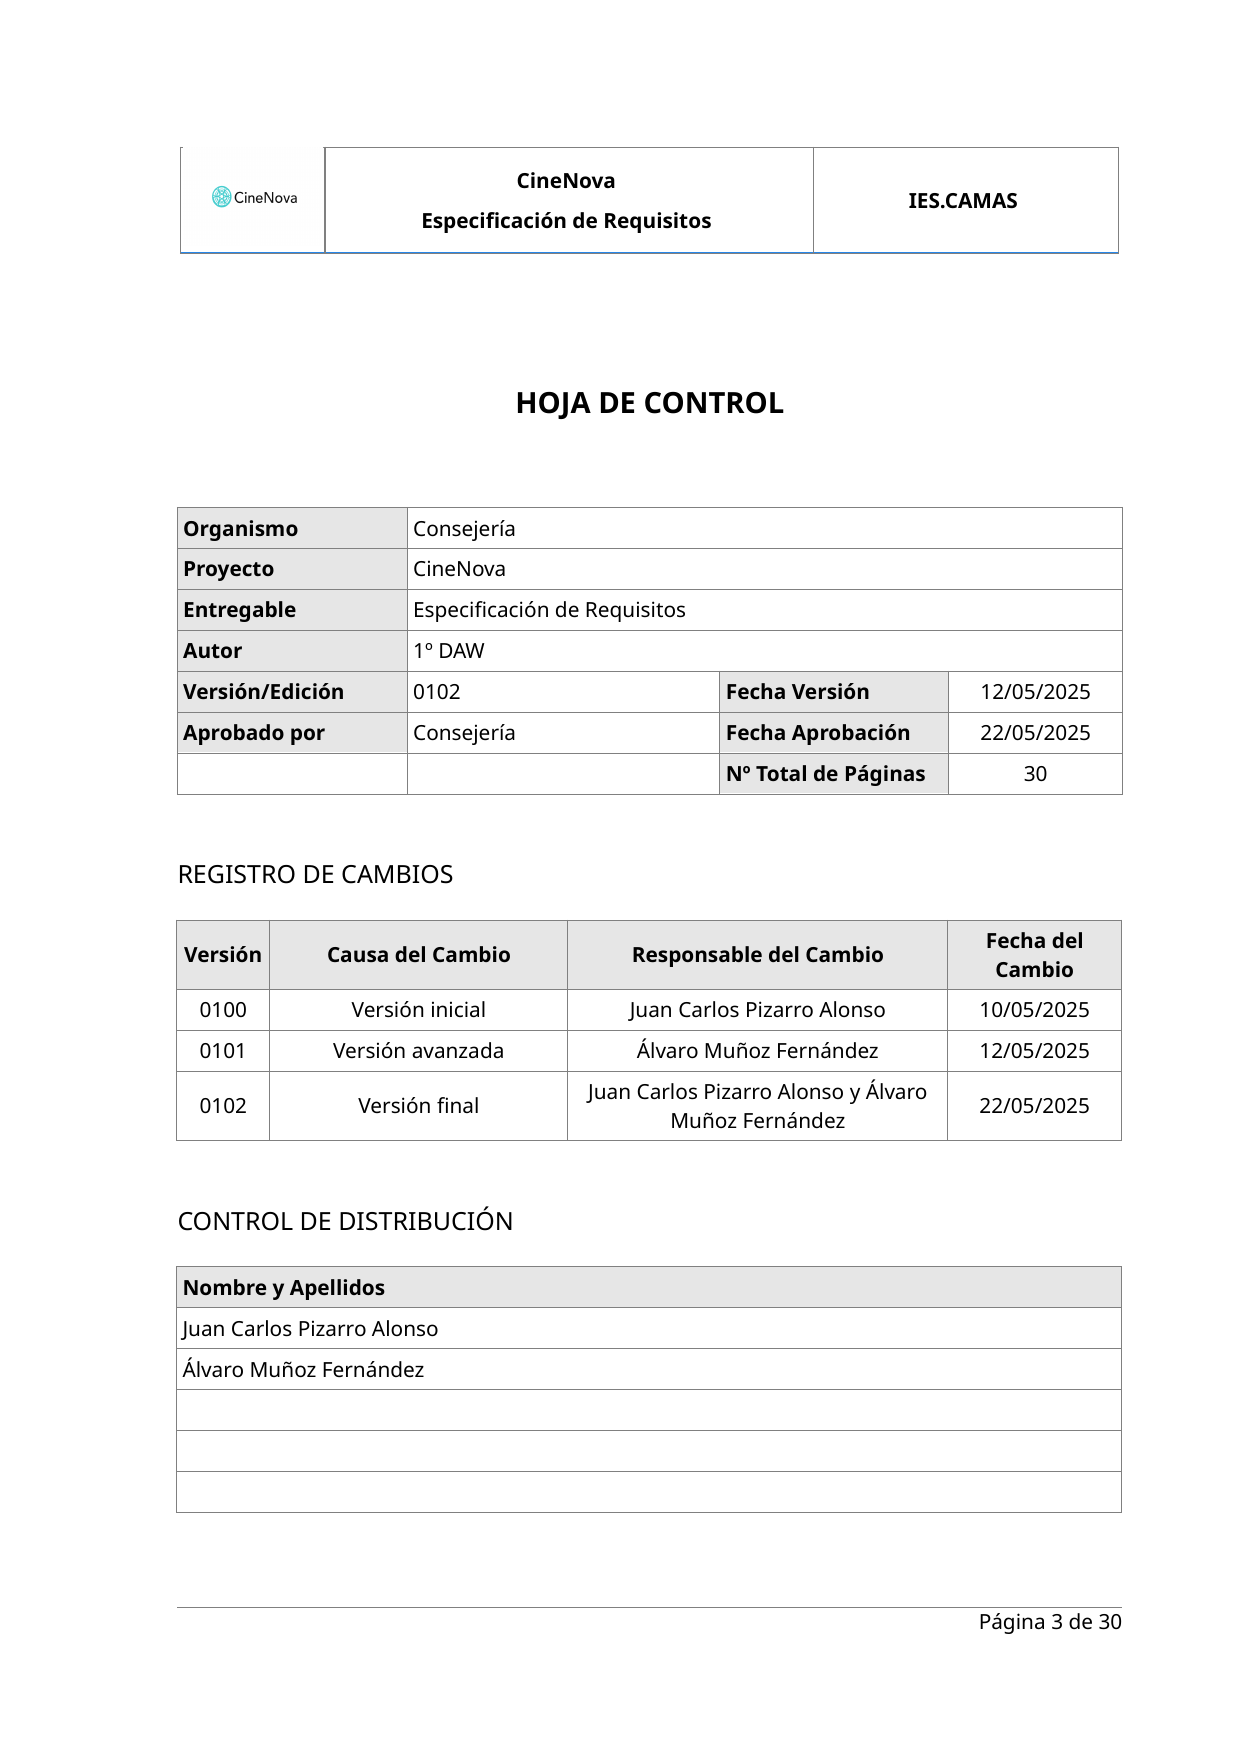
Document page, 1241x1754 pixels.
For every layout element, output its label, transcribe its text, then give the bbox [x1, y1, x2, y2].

text HOJA DE CONTROL [177, 382, 1122, 422]
table_cell Especificación de Requisitos [408, 590, 1122, 630]
table_cell Proyecto [178, 549, 407, 589]
table_cell 26 [949, 754, 1122, 793]
table_cell Álvaro Muñoz Fernández [568, 1031, 947, 1071]
table_cell Versión/Edición [178, 672, 407, 712]
table_cell 0101 [177, 1031, 269, 1071]
picture [183, 147, 324, 246]
table_cell Entregable [178, 590, 407, 630]
table_cell [177, 1390, 1121, 1430]
table_cell 0100 [177, 990, 269, 1030]
table_cell 12/05/2025 [948, 1031, 1121, 1071]
table_cell 22/05/2025 [948, 1072, 1121, 1140]
table_header Consejería [408, 508, 1122, 548]
table_cell 1º DAW [408, 631, 1122, 671]
table_cell Juan Carlos Pizarro Alonso y Álvaro Muñoz Fernández [568, 1072, 947, 1140]
table_header Organismo [178, 508, 407, 548]
table_cell Álvaro Muñoz Fernández [177, 1349, 1121, 1389]
table_cell Versión avanzada [270, 1031, 567, 1071]
table_header Versión [177, 921, 269, 989]
table_cell [177, 1431, 1121, 1471]
text REGISTRO DE CAMBIOS [177, 857, 1122, 891]
table_header Nombre y Apellidos [177, 1267, 1121, 1307]
table_cell Versión final [270, 1072, 567, 1140]
table_cell Aprobado por [178, 713, 407, 752]
table_header Fecha del Cambio [948, 921, 1121, 989]
table_cell Autor [178, 631, 407, 671]
table_header Causa del Cambio [270, 921, 567, 989]
table_cell 0102 [177, 1072, 269, 1140]
table_cell Juan Carlos Pizarro Alonso [568, 990, 947, 1030]
text CONTROL DE DISTRIBUCIÓN [177, 1204, 1122, 1238]
table_cell Fecha Versión [720, 672, 948, 712]
table_cell [408, 754, 719, 793]
table_cell Consejería [408, 713, 719, 752]
table_cell CineNova [408, 549, 1122, 589]
table_cell Juan Carlos Pizarro Alonso [177, 1308, 1121, 1348]
table_cell 12/05/2025 [949, 672, 1122, 712]
table_cell Fecha Aprobación [720, 713, 948, 752]
table_cell 10/05/2025 [948, 990, 1121, 1030]
table_cell [178, 754, 407, 793]
table_cell 22/05/2025 [949, 713, 1122, 752]
table_cell Nº Total de Páginas [720, 754, 948, 793]
table_cell Versión inicial [270, 990, 567, 1030]
table_cell [177, 1472, 1121, 1512]
table_header Responsable del Cambio [568, 921, 947, 989]
table_cell 0102 [408, 672, 719, 712]
